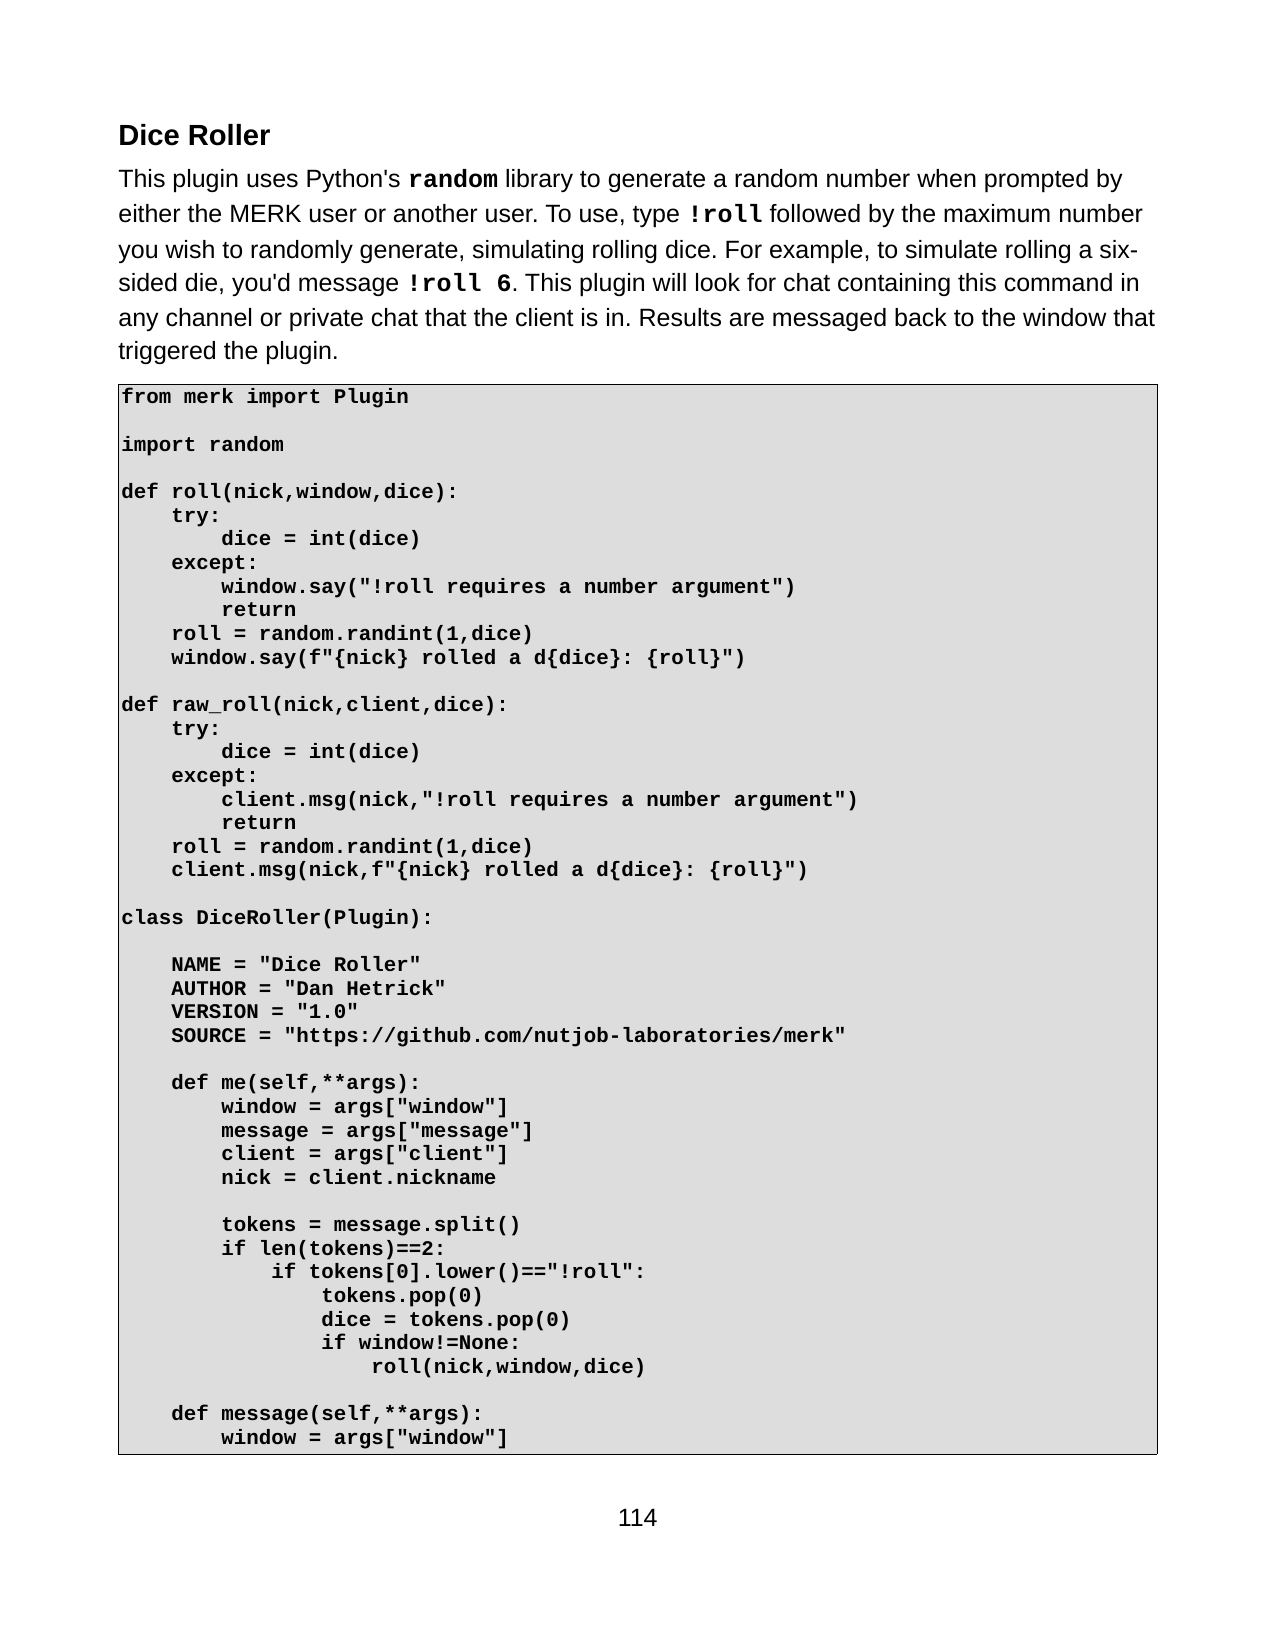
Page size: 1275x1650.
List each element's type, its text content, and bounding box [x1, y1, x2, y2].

text This plugin uses Python's random library to generate a random number when prompted by either the MERK user or another user. To use, type !roll followed by the maximum number you wish to randomly generate, simulating rolling dice. For example, to simulate rolling a six-sided die, you'd message !roll 6. This plugin will look for chat containing this command in any channel or private chat that the client is in. Results are messaged back to the window that triggered the plugin. [118, 164, 1157, 364]
table_header from merk import Plugin import random def roll(nick,window,dice): try: dice = int(dice) except: window.say("!roll requires a number argument") return roll = random.randint(1,dice) window.say(f"{nick} rolled a d{dice}: {roll}") def raw_roll(nick,client,dice): try: dice = int(dice) except: client.msg(nick,"!roll requires a number argument") return roll = random.randint(1,dice) client.msg(nick,f"{nick} rolled a d{dice}: {roll}") class DiceRoller(Plugin): NAME = "Dice Roller" AUTHOR = "Dan Hetrick" VERSION = "1.0" SOURCE = "https://github.com/nutjob-laboratories/merk" def me(self,**args): window = args["window"] message = args["message"] client = args["client"] nick = client.nickname tokens = message.split() if len(tokens)==2: if tokens[0].lower()=="!roll": tokens.pop(0) dice = tokens.pop(0) if window!=None: roll(nick,window,dice) def message(self,**args): window = args["window"] [119, 385, 1157, 1454]
subtitle Dice Roller [118, 118, 1157, 152]
